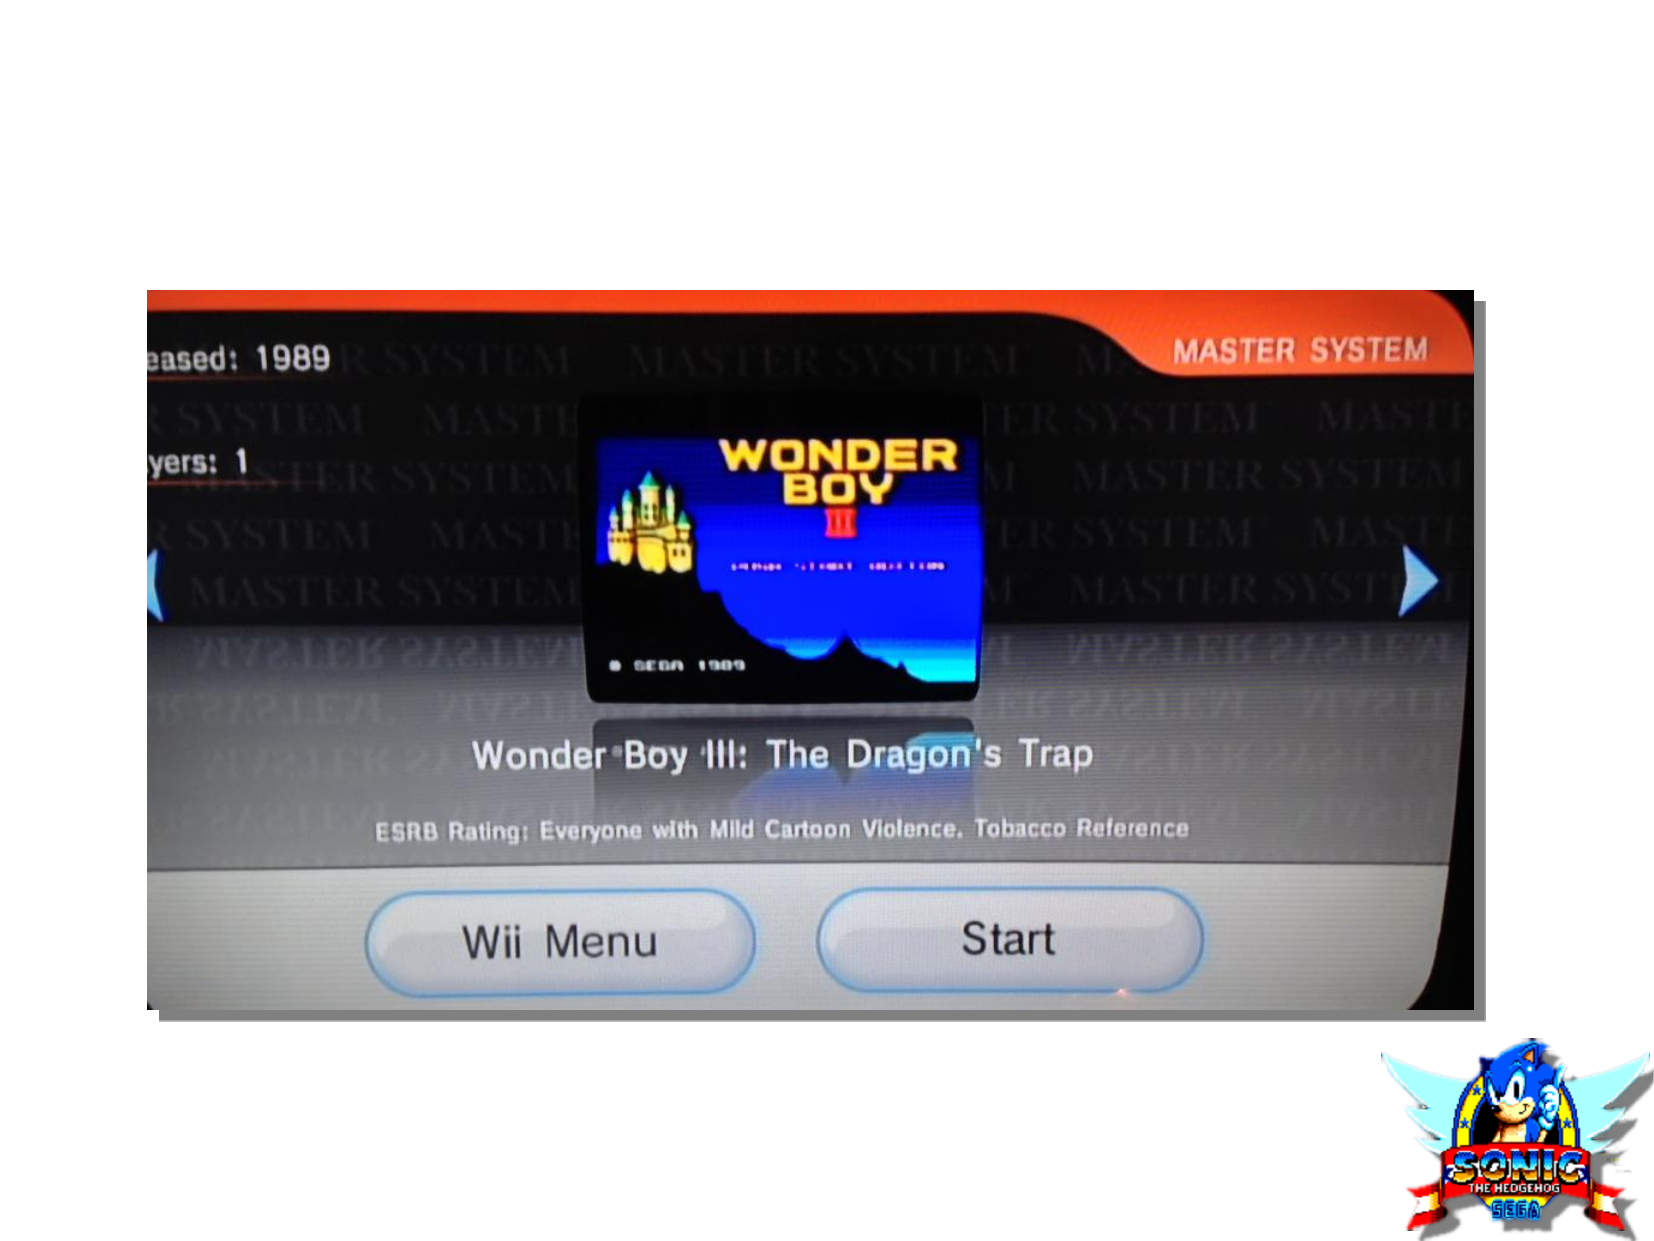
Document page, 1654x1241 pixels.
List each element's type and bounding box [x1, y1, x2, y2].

picture [147, 290, 1474, 1010]
picture [1381, 1038, 1650, 1231]
